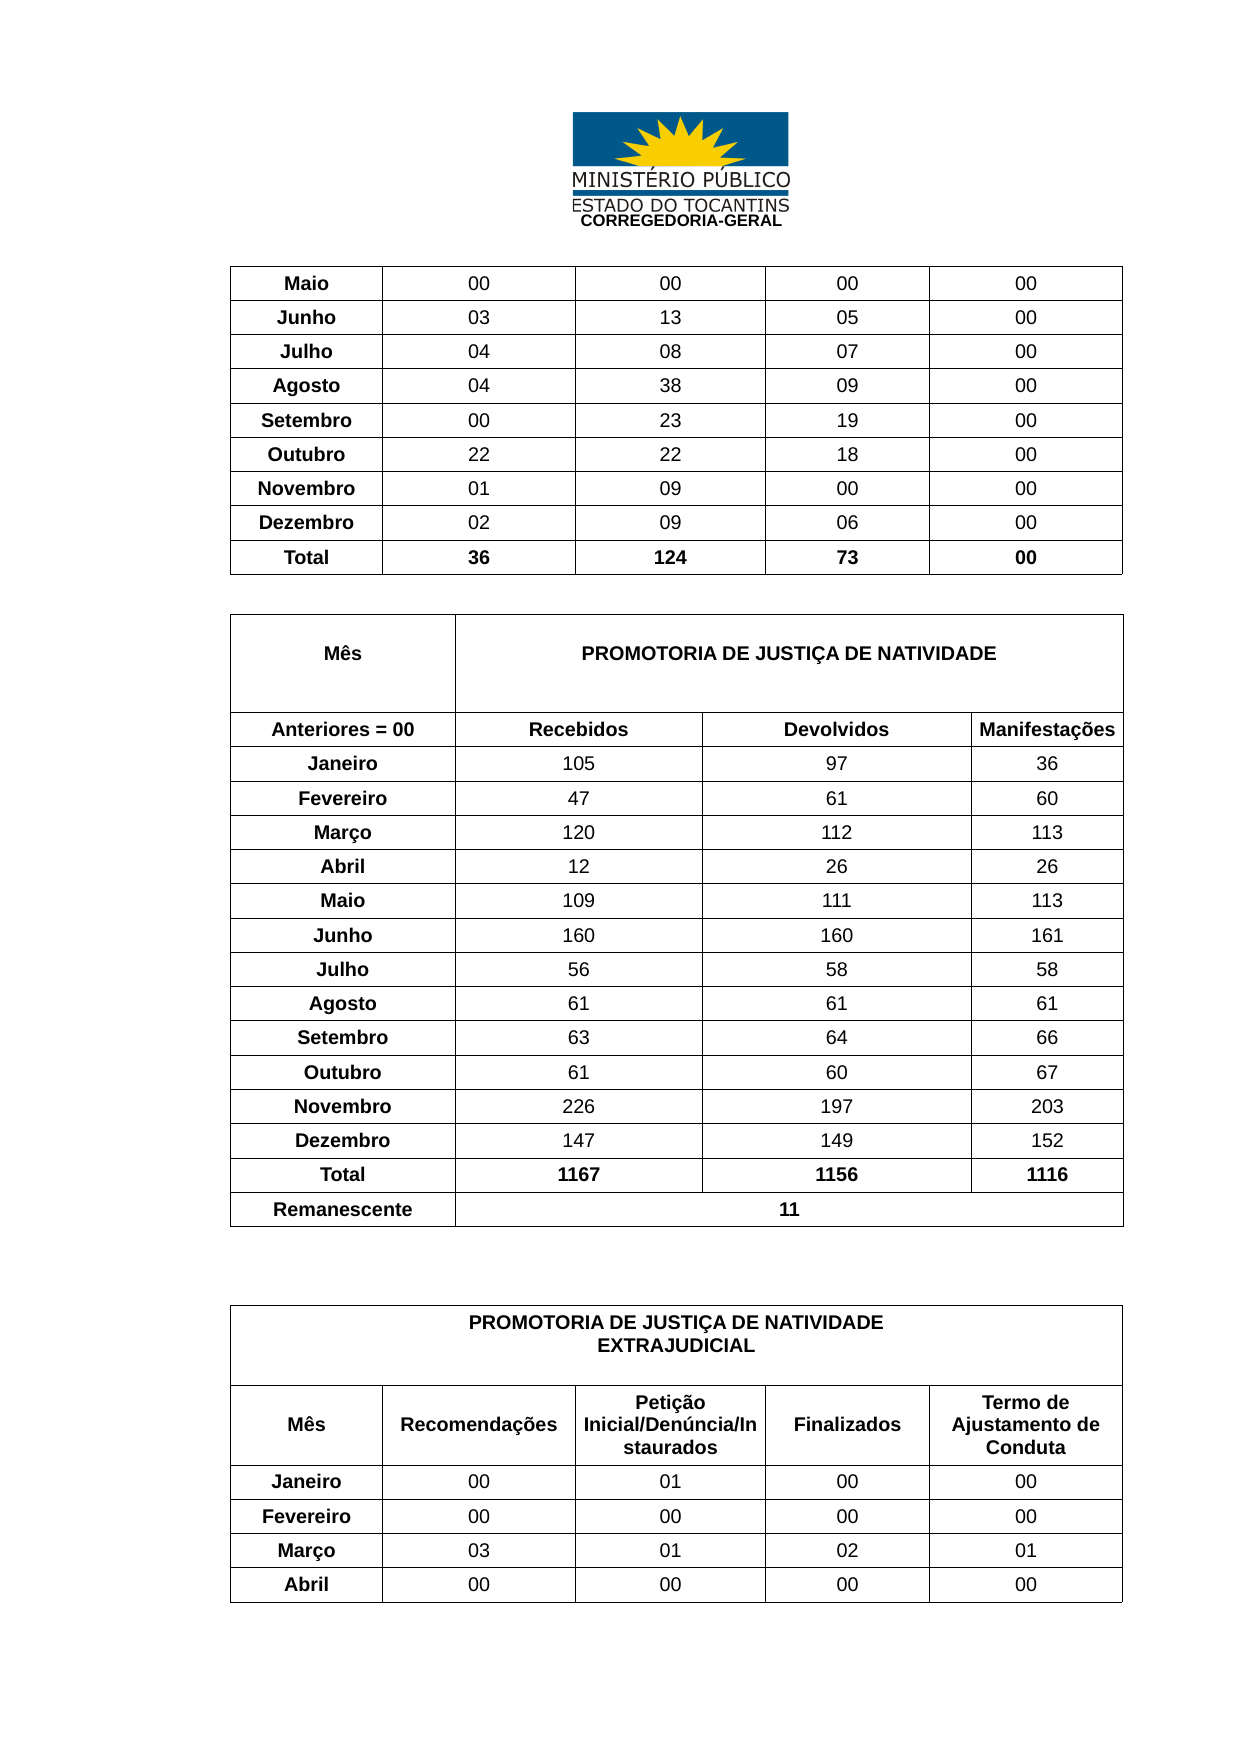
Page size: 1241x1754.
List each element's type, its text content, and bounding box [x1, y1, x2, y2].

table_cell 00 [930, 506, 1122, 540]
table_cell 13 [576, 301, 765, 334]
table_cell 64 [703, 1021, 971, 1055]
table_cell 00 [383, 404, 575, 437]
table_cell 111 [703, 884, 971, 918]
table_cell 160 [703, 919, 971, 952]
table_cell 00 [930, 472, 1122, 505]
table_cell 11 [456, 1193, 1123, 1226]
table_cell 01 [576, 1466, 765, 1499]
table_cell 06 [766, 506, 929, 540]
table_cell 22 [576, 438, 765, 471]
table_cell 36 [383, 541, 575, 574]
table_cell 00 [766, 267, 929, 300]
table_cell Manifestações [972, 713, 1123, 746]
table_cell 161 [972, 919, 1123, 952]
table_cell 18 [766, 438, 929, 471]
table_cell 1167 [456, 1159, 702, 1192]
table_cell 113 [972, 884, 1123, 918]
table_cell 61 [456, 987, 702, 1020]
table_cell Dezembro [231, 1124, 455, 1157]
table_cell 47 [456, 782, 702, 815]
table_cell 09 [576, 506, 765, 540]
table_cell Maio [231, 267, 382, 300]
table_cell 152 [972, 1124, 1123, 1157]
table_cell 00 [930, 1568, 1122, 1602]
table_cell Janeiro [231, 1466, 382, 1499]
table_cell Recomendações [383, 1386, 575, 1464]
table_cell 00 [766, 472, 929, 505]
table_cell 00 [930, 335, 1122, 368]
table_cell 61 [972, 987, 1123, 1020]
table_cell Abril [231, 850, 455, 883]
table_cell Outubro [231, 1056, 455, 1089]
table_cell 00 [383, 1466, 575, 1499]
table_cell Agosto [231, 369, 382, 403]
table_cell 38 [576, 369, 765, 403]
table_cell Agosto [231, 987, 455, 1020]
table_cell 73 [766, 541, 929, 574]
table_cell 00 [930, 301, 1122, 334]
table_cell Julho [231, 953, 455, 986]
table_cell 19 [766, 404, 929, 437]
table_cell 120 [456, 816, 702, 849]
table_cell 26 [703, 850, 971, 883]
table_cell 61 [456, 1056, 702, 1089]
table_cell Total [231, 541, 382, 574]
table_cell 04 [383, 335, 575, 368]
table_cell 160 [456, 919, 702, 952]
table_cell 23 [576, 404, 765, 437]
table_cell Mês [231, 1386, 382, 1464]
table_cell Dezembro [231, 506, 382, 540]
table_cell Setembro [231, 1021, 455, 1055]
table_cell 149 [703, 1124, 971, 1157]
table_cell 02 [766, 1534, 929, 1567]
table_cell 67 [972, 1056, 1123, 1089]
table_cell Devolvidos [703, 713, 971, 746]
table_cell 112 [703, 816, 971, 849]
table_cell Total [231, 1159, 455, 1192]
table_cell 113 [972, 816, 1123, 849]
table_cell 00 [930, 404, 1122, 437]
table_cell Julho [231, 335, 382, 368]
table_cell 147 [456, 1124, 702, 1157]
table_cell 00 [930, 438, 1122, 471]
table_cell Janeiro [231, 747, 455, 781]
table_cell 05 [766, 301, 929, 334]
table_cell 00 [576, 1500, 765, 1533]
table_cell 60 [703, 1056, 971, 1089]
table_cell 22 [383, 438, 575, 471]
table_cell 01 [383, 472, 575, 505]
table_cell 226 [456, 1090, 702, 1123]
table_cell 00 [930, 267, 1122, 300]
table_header PROMOTORIA DE JUSTIÇA DE NATIVIDADE [456, 615, 1123, 712]
table_cell 26 [972, 850, 1123, 883]
table_cell 00 [766, 1466, 929, 1499]
table_cell Outubro [231, 438, 382, 471]
table_cell 00 [576, 1568, 765, 1602]
table_cell 66 [972, 1021, 1123, 1055]
table_cell Anteriores = 00 [231, 713, 455, 746]
table_cell Junho [231, 919, 455, 952]
table_cell 00 [930, 541, 1122, 574]
table_cell 61 [703, 987, 971, 1020]
table_cell 1116 [972, 1159, 1123, 1192]
table_cell 12 [456, 850, 702, 883]
table_cell Setembro [231, 404, 382, 437]
table_cell Maio [231, 884, 455, 918]
table_cell 00 [576, 267, 765, 300]
table_header PROMOTORIA DE JUSTIÇA DE NATIVIDADE EXTRAJUDICIAL [231, 1306, 1122, 1385]
table_cell Remanescente [231, 1193, 455, 1226]
table_cell Fevereiro [231, 1500, 382, 1533]
table_cell 00 [383, 1568, 575, 1602]
table_cell Fevereiro [231, 782, 455, 815]
table_cell 97 [703, 747, 971, 781]
table_cell Abril [231, 1568, 382, 1602]
table_cell Novembro [231, 472, 382, 505]
table_header Mês [231, 615, 455, 712]
table_cell 00 [383, 267, 575, 300]
table_cell 08 [576, 335, 765, 368]
table_cell 00 [766, 1568, 929, 1602]
table_cell Petição Inicial/Denúncia/Instaurados [576, 1386, 765, 1464]
table_cell Novembro [231, 1090, 455, 1123]
table_cell 36 [972, 747, 1123, 781]
table_cell 197 [703, 1090, 971, 1123]
table_cell 60 [972, 782, 1123, 815]
table_cell 00 [766, 1500, 929, 1533]
table_cell 03 [383, 301, 575, 334]
table_cell 58 [972, 953, 1123, 986]
table_cell 07 [766, 335, 929, 368]
table_cell 01 [576, 1534, 765, 1567]
table_cell 00 [930, 369, 1122, 403]
table_cell 00 [383, 1500, 575, 1533]
table_cell 1156 [703, 1159, 971, 1192]
table_cell 203 [972, 1090, 1123, 1123]
table_cell 58 [703, 953, 971, 986]
table_cell 00 [930, 1466, 1122, 1499]
table_cell Junho [231, 301, 382, 334]
table_cell 02 [383, 506, 575, 540]
table_cell Termo de Ajustamento de Conduta [930, 1386, 1122, 1464]
table_cell 56 [456, 953, 702, 986]
table_cell 109 [456, 884, 702, 918]
table_cell 124 [576, 541, 765, 574]
table_cell 09 [766, 369, 929, 403]
table_cell Recebidos [456, 713, 702, 746]
table_cell 01 [930, 1534, 1122, 1567]
table_cell 00 [930, 1500, 1122, 1533]
table_cell 63 [456, 1021, 702, 1055]
table_cell 03 [383, 1534, 575, 1567]
table_cell Março [231, 1534, 382, 1567]
table_cell 61 [703, 782, 971, 815]
table_cell 09 [576, 472, 765, 505]
table_cell 105 [456, 747, 702, 781]
table_cell Finalizados [766, 1386, 929, 1464]
picture [572, 112, 790, 212]
table_cell 04 [383, 369, 575, 403]
table_cell Março [231, 816, 455, 849]
